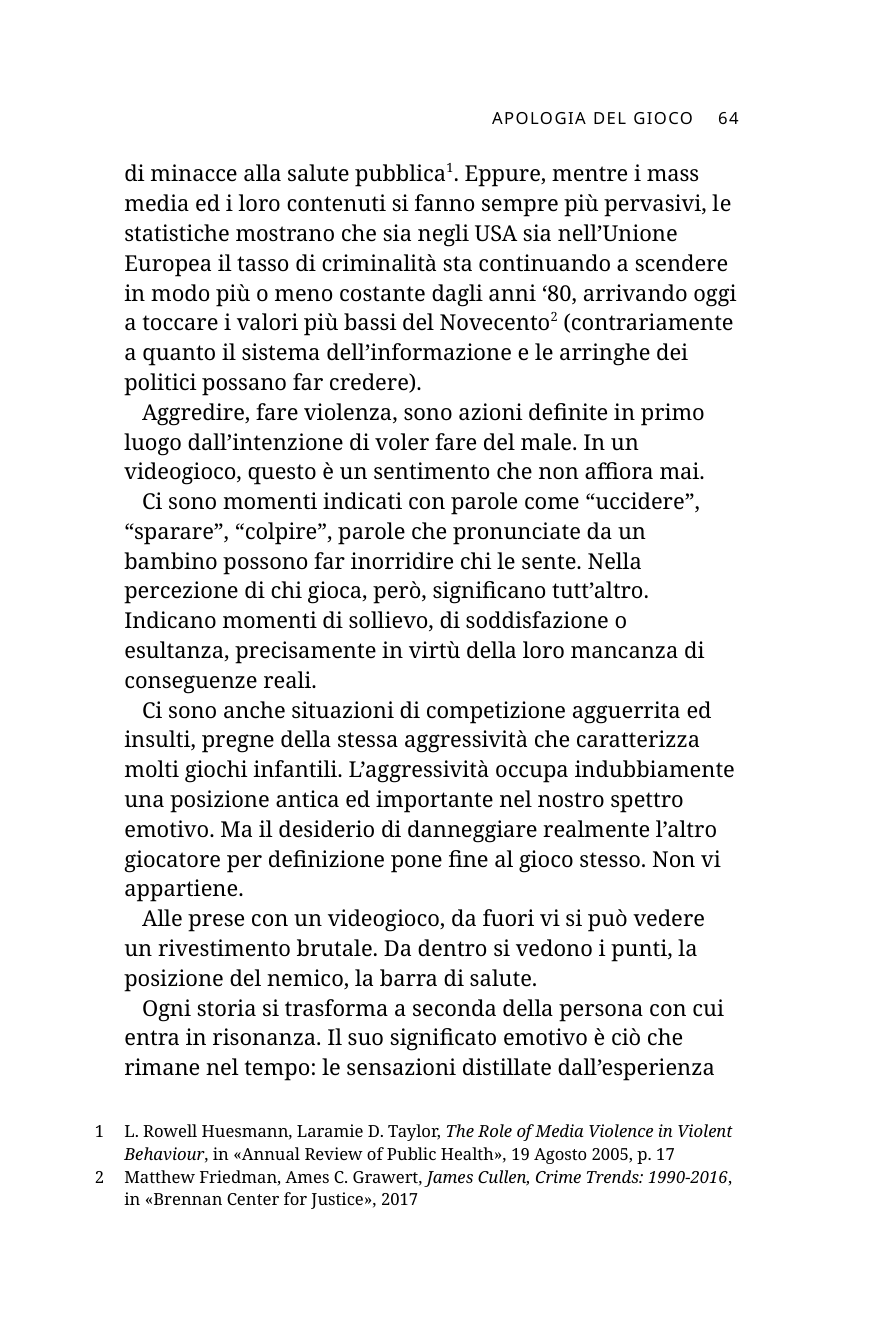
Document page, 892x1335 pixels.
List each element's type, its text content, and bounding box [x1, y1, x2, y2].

text Ci sono anche situazioni di competizione agguerrita ed insulti, pregne della stessa aggressività che caratterizza molti giochi infantili. L’aggressività occupa indubbiamente una posizione antica ed importante nel nostro spettro emotivo. Ma il desiderio di danneggiare realmente l’altro giocatore per definizione pone fine al gioco stesso. Non vi appartiene. [124, 695, 738, 903]
text Ogni storia si trasforma a seconda della persona con cui entra in risonanza. Il suo significato emotivo è ciò che rimane nel tempo: le sensazioni distillate dall’esperienza [124, 993, 738, 1082]
text Matthew Friedman, Ames C. Grawert, James Cullen, Crime Trends: 1990-2016, in «Brennan Center for Justice», 2017 [94, 1165, 738, 1211]
text Alle prese con un videogioco, da fuori vi si può vedere un rivestimento brutale. Da dentro si vedono i punti, la posizione del nemico, la barra di salute. [124, 903, 738, 993]
text Aggredire, fare violenza, sono azioni definite in primo luogo dall’intenzione di voler fare del male. In un videogioco, questo è un sentimento che non affiora mai. [124, 397, 738, 486]
text Ci sono momenti indicati con parole come “uccidere”, “sparare”, “colpire”, parole che pronunciate da un bambino possono far inorridire chi le sente. Nella percezione di chi gioca, però, significano tutt’altro. Indicano momenti di sollievo, di soddisfazione o esultanza, precisamente in virtù della loro mancanza di conseguenze reali. [124, 486, 738, 695]
text L. Rowell Huesmann, Laramie D. Taylor, The Role of Media Violence in Violent Behaviour, in «Annual Review of Public Health», 19 Agosto 2005, p. 17 [94, 1120, 738, 1165]
text di minacce alla salute pubblica. Eppure, mentre i mass media ed i loro contenuti si fanno sempre più pervasivi, le statistiche mostrano che sia negli USA sia nell’Unione Europea il tasso di criminalità sta continuando a scendere in modo più o meno costante dagli anni ‘80, arrivando oggi a toccare i valori più bassi del Novecento (contrariamente a quanto il sistema dell’informazione e le arringhe dei politici possano far credere). [124, 158, 738, 397]
